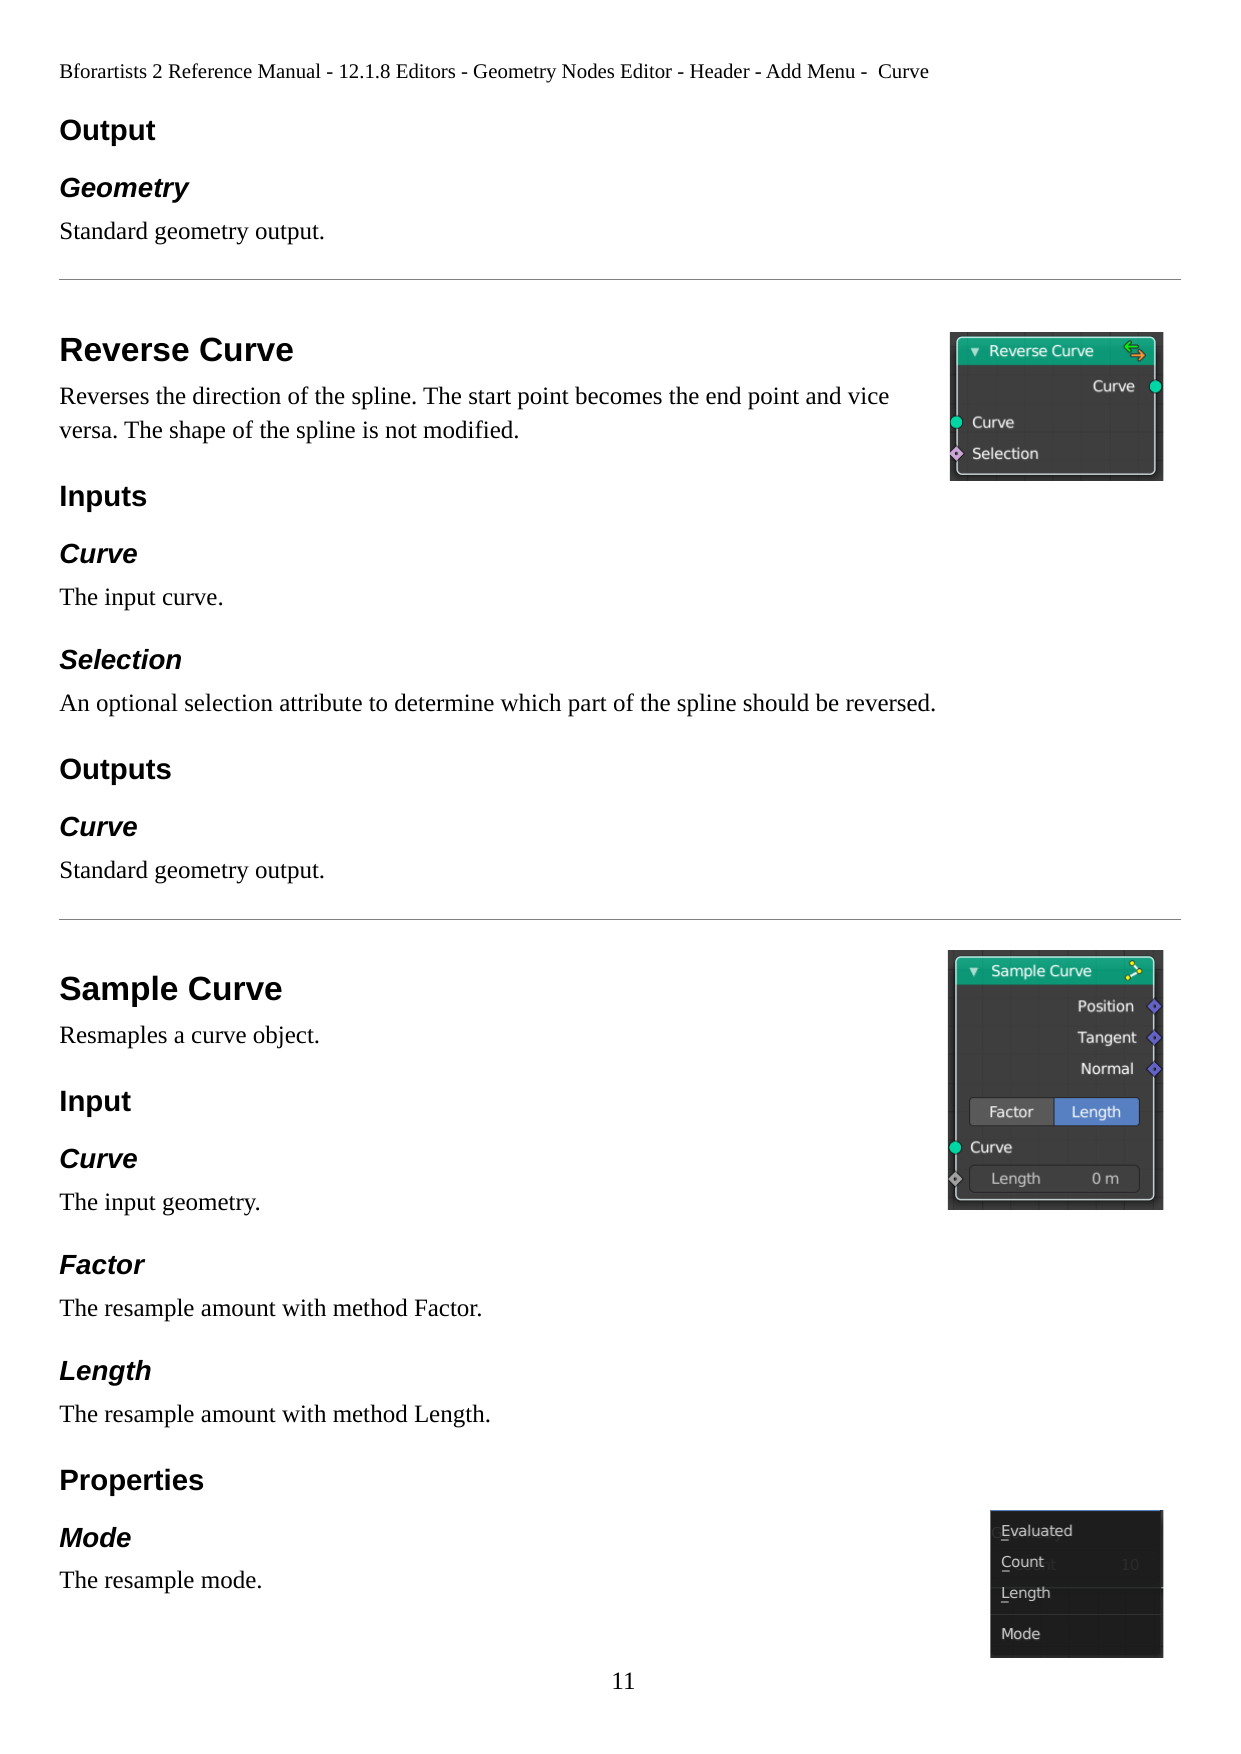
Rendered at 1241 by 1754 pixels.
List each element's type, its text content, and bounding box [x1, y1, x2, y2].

subtitle Length [59, 1354, 1181, 1386]
subtitle Factor [59, 1248, 1181, 1280]
subtitle Output [59, 113, 1181, 146]
text An optional selection attribute to determine which part of the spline should be reversed. [59, 688, 1181, 717]
picture [949, 332, 1164, 481]
text Standard geometry output. [59, 216, 1181, 244]
subtitle Input [59, 1084, 947, 1117]
text Resmaples a curve object. [59, 1020, 947, 1049]
subtitle Reverse Curve [59, 330, 1181, 368]
subtitle [1164, 969, 1181, 1008]
picture [947, 950, 1164, 1210]
picture [990, 1510, 1164, 1658]
subtitle Curve [59, 811, 1181, 842]
subtitle Sample Curve [59, 969, 947, 1008]
subtitle [1164, 1084, 1181, 1117]
subtitle Curve [59, 1142, 947, 1174]
subtitle Mode [59, 1521, 990, 1553]
subtitle Selection [59, 644, 1181, 676]
text The resample mode. [59, 1566, 990, 1594]
text The resample amount with method Factor. [59, 1293, 1181, 1322]
subtitle [1164, 1142, 1181, 1174]
text [1164, 1566, 1181, 1594]
subtitle Inputs [59, 479, 1181, 513]
subtitle [1164, 1521, 1181, 1553]
text The resample amount with method Length. [59, 1399, 1181, 1427]
text Standard geometry output. [59, 855, 1181, 884]
text Reverses the direction of the spline. The start point becomes the end point and vice versa. The shape of the spline is not modified. [59, 381, 949, 444]
text The input curve. [59, 582, 1181, 611]
text The input geometry. [59, 1187, 1181, 1216]
subtitle Geometry [59, 171, 1181, 203]
subtitle Outputs [59, 752, 1181, 786]
subtitle Curve [59, 538, 1181, 570]
subtitle Properties [59, 1462, 1181, 1496]
